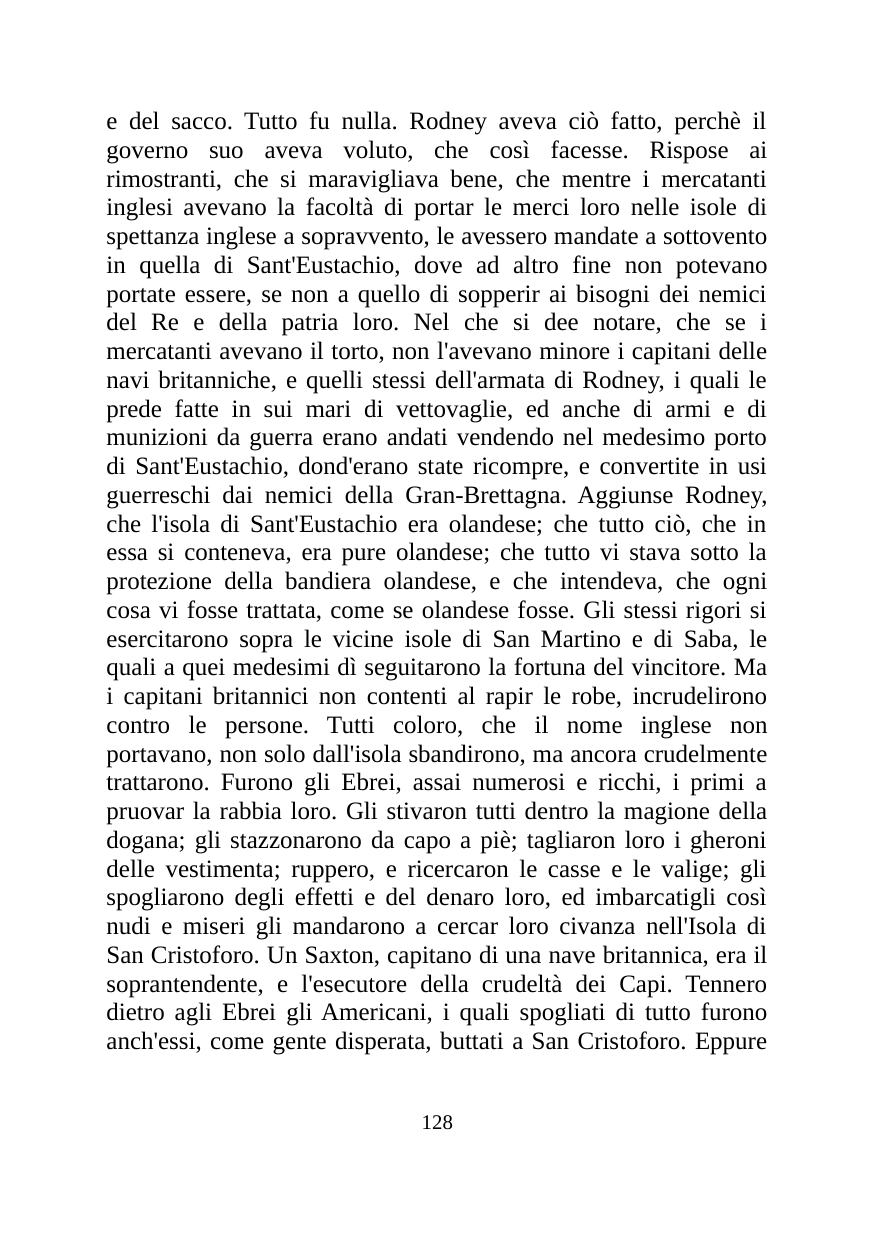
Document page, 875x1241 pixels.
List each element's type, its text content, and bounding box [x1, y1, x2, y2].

text e del sacco. Tutto fu nulla. Rodney aveva ciò fatto, perchè il governo suo aveva voluto, che così facesse. Rispose ai rimostranti, che si maravigliava bene, che mentre i mercatanti inglesi avevano la facoltà di portar le merci loro nelle isole di spettanza inglese a sopravvento, le avessero mandate a sottovento in quella di Sant'Eustachio, dove ad altro fine non potevano portate essere, se non a quello di sopperir ai bisogni dei nemici del Re e della patria loro. Nel che si dee notare, che se i mercatanti avevano il torto, non l'avevano minore i capitani delle navi britanniche, e quelli stessi dell'armata di Rodney, i quali le prede fatte in sui mari di vettovaglie, ed anche di armi e di munizioni da guerra erano andati vendendo nel medesimo porto di Sant'Eustachio, dond'erano state ricompre, e convertite in usi guerreschi dai nemici della Gran-Brettagna. Aggiunse Rodney, che l'isola di Sant'Eustachio era olandese; che tutto ciò, che in essa si conteneva, era pure olandese; che tutto vi stava sotto la protezione della bandiera olandese, e che intendeva, che ogni cosa vi fosse trattata, come se olandese fosse. Gli stessi rigori si esercitarono sopra le vicine isole di San Martino e di Saba, le quali a quei medesimi dì seguitarono la fortuna del vincitore. Ma i capitani britannici non contenti al rapir le robe, incrudelirono contro le persone. Tutti coloro, che il nome inglese non portavano, non solo dall'isola sbandirono, ma ancora crudelmente trattarono. Furono gli Ebrei, assai numerosi e ricchi, i primi a pruovar la rabbia loro. Gli stivaron tutti dentro la magione della dogana; gli stazzonarono da capo a piè; tagliaron loro i gheroni delle vestimenta; ruppero, e ricercaron le casse e le valige; gli spogliarono degli effetti e del denaro loro, ed imbarcatigli così nudi e miseri gli mandarono a cercar loro civanza nell'Isola di San Cristoforo. Un Saxton, capitano di una nave britannica, era il soprantendente, e l'esecutore della crudeltà dei Capi. Tennero dietro agli Ebrei gli Americani, i quali spogliati di tutto furono anch'essi, come gente disperata, buttati a San Cristoforo. Eppure [106, 106, 768, 1055]
